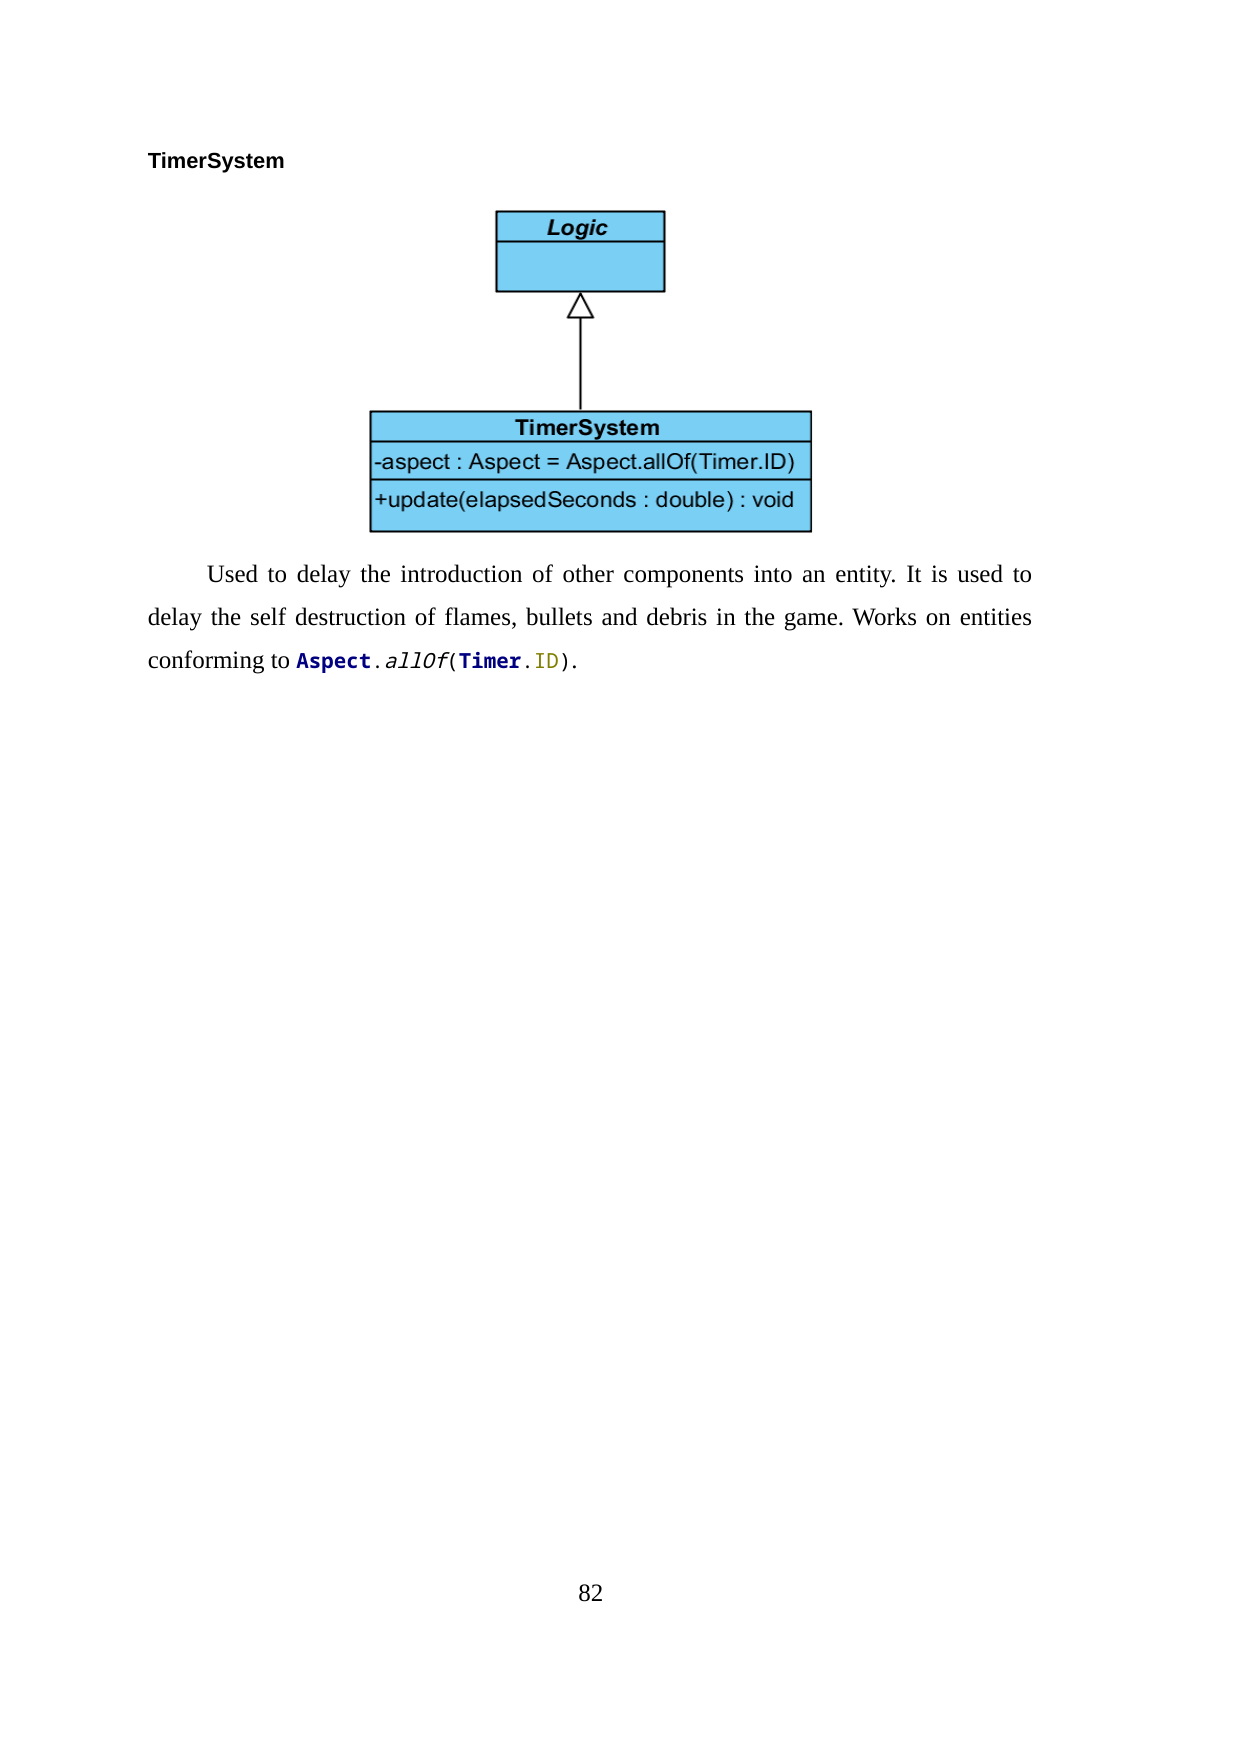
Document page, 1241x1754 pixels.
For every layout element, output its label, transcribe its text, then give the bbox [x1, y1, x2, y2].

picture [369, 210, 813, 533]
subtitle TimerSystem [148, 148, 1033, 173]
text Used to delay the introduction of other components into an entity. It is used to delay the self destruction of flames, bullets and debris in the game. Works on entities conforming to Aspect.allOf(Timer.ID). [148, 559, 1033, 675]
